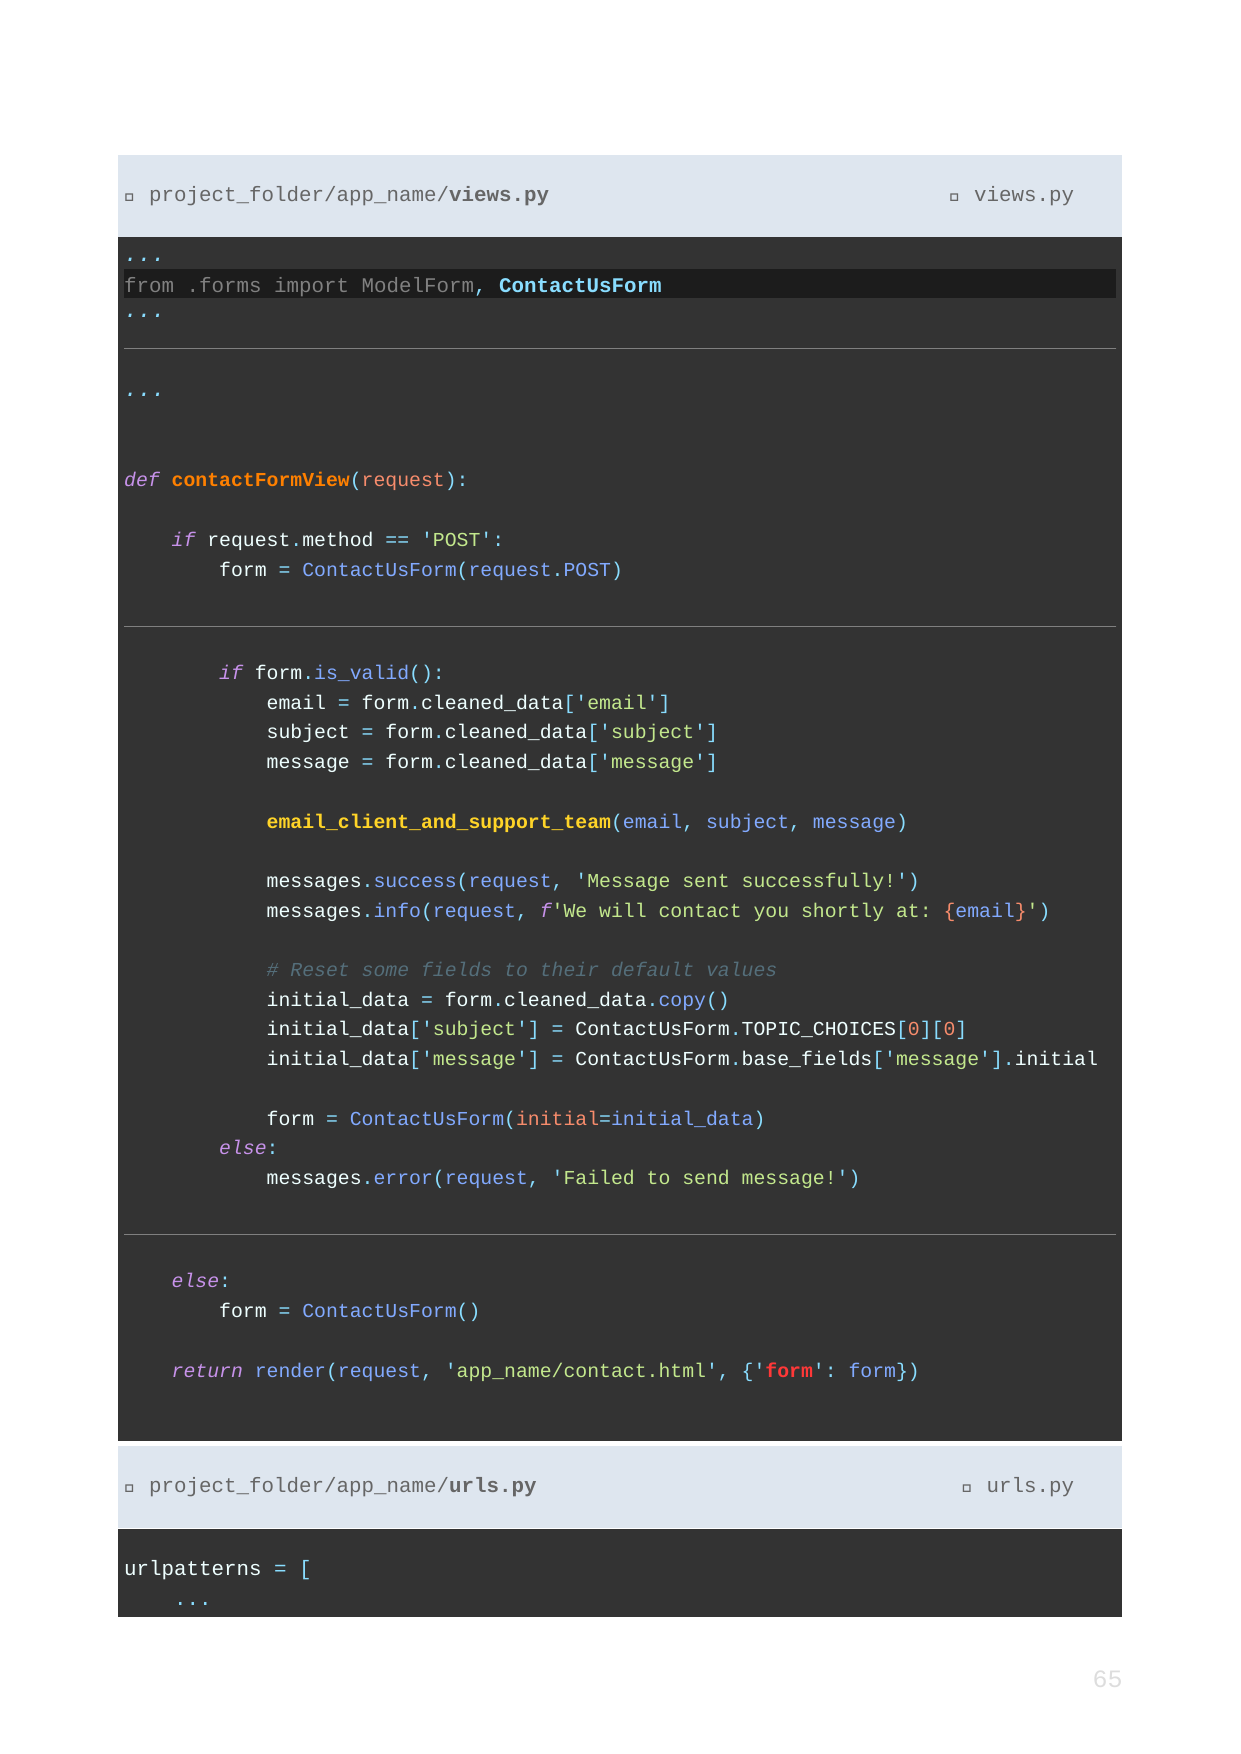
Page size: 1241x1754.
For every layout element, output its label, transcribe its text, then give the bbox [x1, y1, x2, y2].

subtitle contactFormView [118, 118, 1122, 142]
table_header 📝 project_folder/app_name/views.py 🐍 views.py [118, 155, 1122, 237]
table_header 📝 project_folder/app_name/urls.py 🐍 urls.py [118, 1446, 1122, 1528]
table_cell urlpatterns = [ ... [118, 1529, 1122, 1617]
table_cell ... from .forms import ModelForm, ContactUsForm ... ... def contactFormView(request): if request.method == 'POST': form = ContactUsForm(request.POST) if form.is_valid(): email = form.cleaned_data['email'] subject = form.cleaned_data['subject'] message = form.cleaned_data['message'] email_client_and_support_team(email, subject, message) messages.success(request, 'Message sent successfully!') messages.info(request, f'We will contact you shortly at: {email}') # Reset some fields to their default values initial_data = form.cleaned_data.copy() initial_data['subject'] = ContactUsForm.TOPIC_CHOICES[0][0] initial_data['message'] = ContactUsForm.base_fields['message'].initial form = ContactUsForm(initial=initial_data) else: messages.error(request, 'Failed to send message!') else: form = ContactUsForm() return render(request, 'app_name/contact.html', {'form': form}) [118, 237, 1122, 1441]
